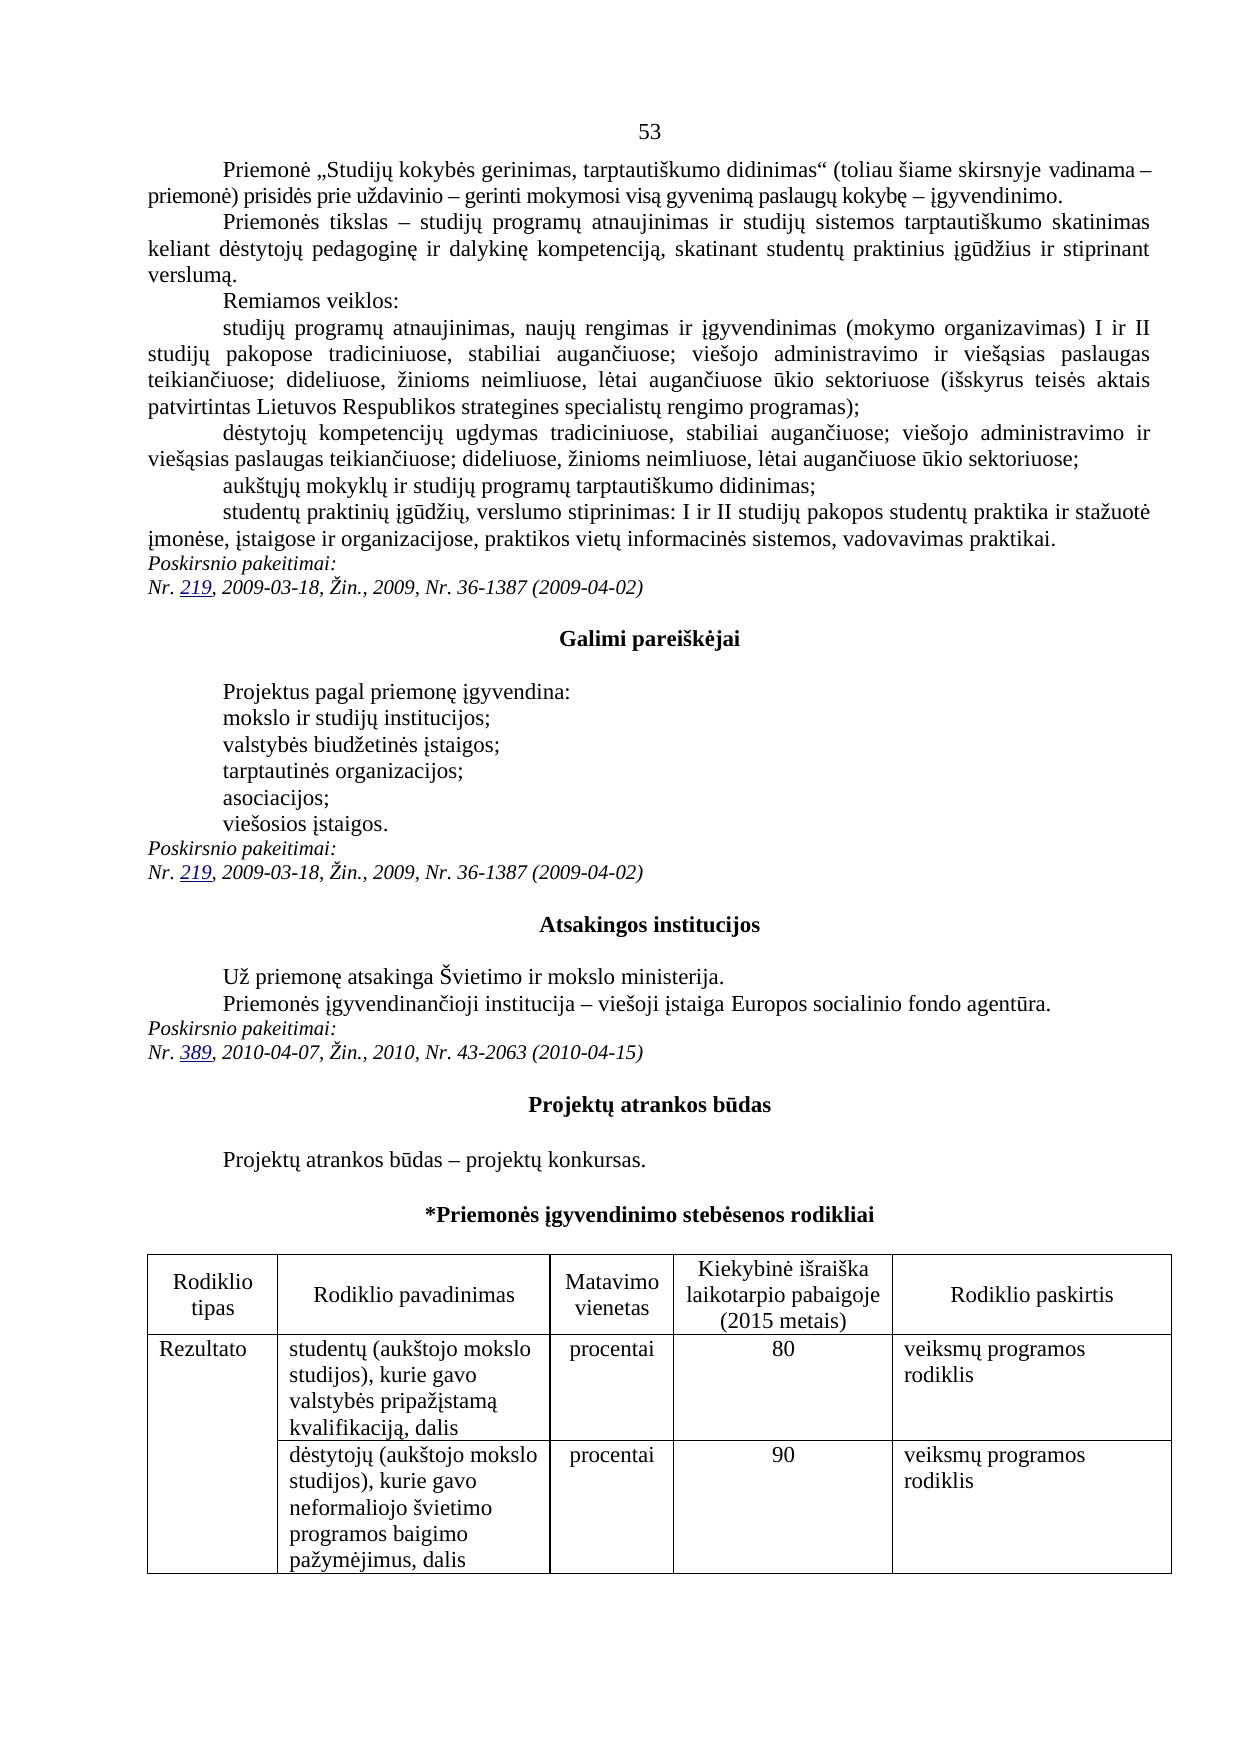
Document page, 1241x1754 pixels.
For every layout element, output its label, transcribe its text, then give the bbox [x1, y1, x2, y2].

text aukštųjų mokyklų ir studijų programų tarptautiškumo didinimas; [148, 472, 1152, 498]
text Galimi pareiškėjai [148, 625, 1152, 652]
text viešosios įstaigos. [148, 810, 1152, 836]
text Projektų atrankos būdas – projektų konkursas. [185, 1146, 1152, 1172]
text Priemonė „Studijų kokybės gerinimas, tarptautiškumo didinimas“ (toliau šiame skirsnyje vadinama – priemonė) prisidės prie uždavinio – gerinti mokymosi visą gyvenimą paslaugų kokybę – įgyvendinimo. [148, 156, 1152, 208]
text Nr. 389, 2010-04-07, Žin., 2010, Nr. 43-2063 (2010-04-15) [148, 1040, 1152, 1064]
text Poskirsnio pakeitimai: [148, 551, 1152, 575]
text Priemonės įgyvendinančioji institucija – viešoji įstaiga Europos socialinio fondo agentūra. [148, 990, 1152, 1016]
text Nr. 219, 2009-03-18, Žin., 2009, Nr. 36-1387 (2009-04-02) [148, 575, 1152, 599]
table_cell studentų (aukštojo mokslo studijos), kurie gavo valstybės pripažįstamą kvalifikaciją, dalis [278, 1335, 549, 1440]
text Projektus pagal priemonę įgyvendina: [148, 678, 1152, 704]
text studentų praktinių įgūdžių, verslumo stiprinimas: I ir II studijų pakopos studentų praktika ir stažuotė įmonėse, įstaigose ir organizacijose, praktikos vietų informacinės sistemos, vadovavimas praktikai. [148, 498, 1152, 551]
text Poskirsnio pakeitimai: [148, 1016, 1152, 1040]
text Atsakingos institucijos [148, 911, 1152, 937]
text Remiamos veiklos: [148, 287, 1152, 314]
table_header Kiekybinė išraiška laikotarpio pabaigoje (2015 metais) [674, 1255, 892, 1334]
table_header Matavimo vienetas [551, 1255, 673, 1334]
text asociacijos; [148, 783, 1152, 810]
text Už priemonę atsakinga Švietimo ir mokslo ministerija. [148, 963, 1152, 990]
text Poskirsnio pakeitimai: [148, 836, 1152, 860]
text mokslo ir studijų institucijos; [148, 704, 1152, 731]
text dėstytojų kompetencijų ugdymas tradiciniuose, stabiliai augančiuose; viešojo administravimo ir viešąsias paslaugas teikiančiuose; dideliuose, žinioms neimliuose, lėtai augančiuose ūkio sektoriuose; [148, 419, 1152, 472]
table_cell veiksmų programos rodiklis [893, 1335, 1171, 1440]
table_cell veiksmų programos rodiklis [893, 1441, 1171, 1573]
table_cell procentai [551, 1441, 673, 1573]
text Projektų atrankos būdas [148, 1091, 1152, 1117]
text valstybės biudžetinės įstaigos; [148, 731, 1152, 757]
table_cell dėstytojų (aukštojo mokslo studijos), kurie gavo neformaliojo švietimo programos baigimo pažymėjimus, dalis [278, 1441, 549, 1573]
text *Priemonės įgyvendinimo stebėsenos rodikliai [148, 1201, 1152, 1227]
text tarptautinės organizacijos; [148, 757, 1152, 783]
table_cell 90 [674, 1441, 892, 1573]
table_header Rodiklio tipas [148, 1255, 277, 1334]
text Priemonės tikslas – studijų programų atnaujinimas ir studijų sistemos tarptautiškumo skatinimas keliant dėstytojų pedagoginę ir dalykinę kompetenciją, skatinant studentų praktinius įgūdžius ir stiprinant verslumą. [148, 208, 1152, 287]
table_header Rodiklio paskirtis [893, 1255, 1171, 1334]
text Nr. 219, 2009-03-18, Žin., 2009, Nr. 36-1387 (2009-04-02) [148, 860, 1152, 884]
table_header Rodiklio pavadinimas [278, 1255, 549, 1334]
table_cell 80 [674, 1335, 892, 1440]
table_cell procentai [551, 1335, 673, 1440]
table_cell Rezultato [148, 1335, 277, 1573]
text studijų programų atnaujinimas, naujų rengimas ir įgyvendinimas (mokymo organizavimas) I ir II studijų pakopose tradiciniuose, stabiliai augančiuose; viešojo administravimo ir viešąsias paslaugas teikiančiuose; dideliuose, žinioms neimliuose, lėtai augančiuose ūkio sektoriuose (išskyrus teisės aktais patvirtintas Lietuvos Respublikos strategines specialistų rengimo programas); [148, 314, 1152, 419]
